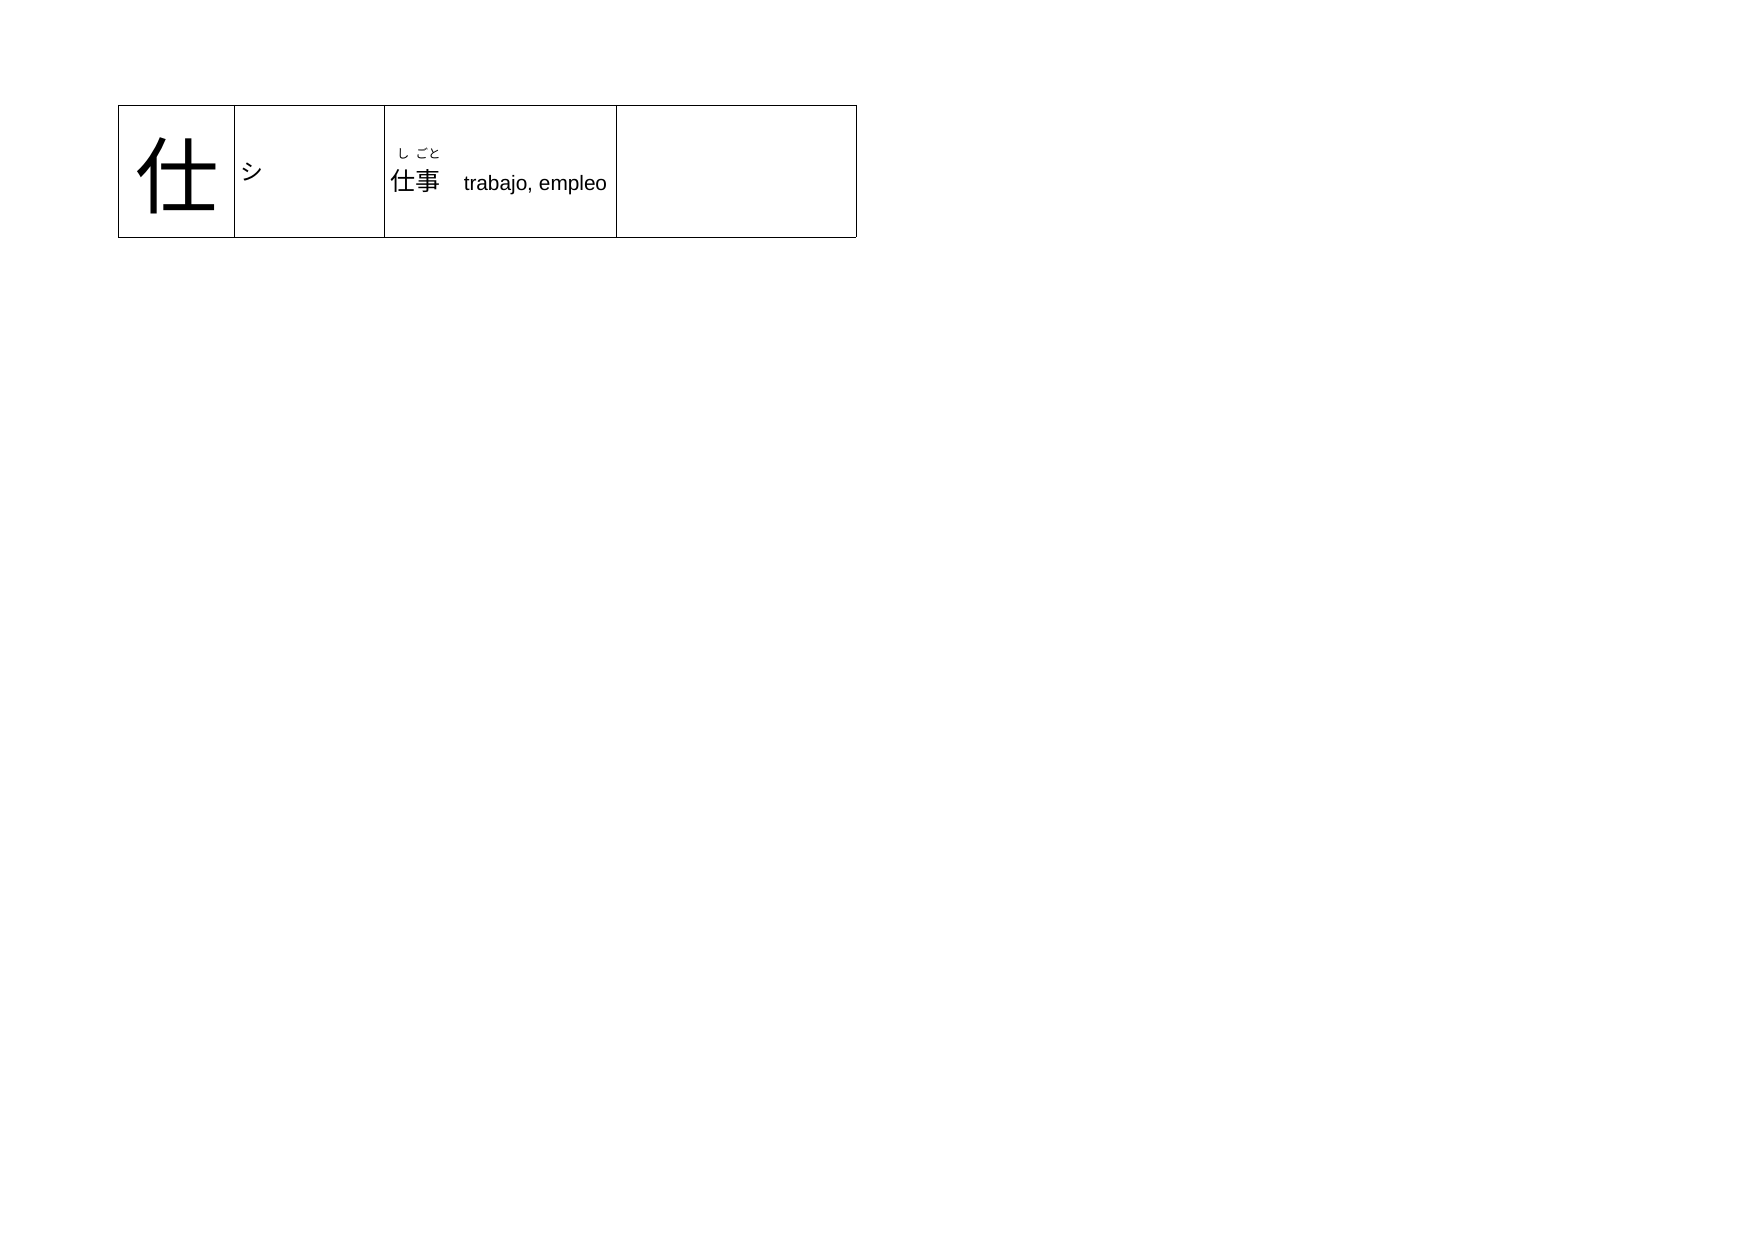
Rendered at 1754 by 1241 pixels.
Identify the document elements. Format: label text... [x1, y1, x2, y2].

table_header [617, 106, 856, 237]
table_header シ [235, 106, 384, 237]
table_header 仕し事ごと trabajo, empleo [385, 106, 616, 237]
table_header 仕 [119, 106, 234, 237]
